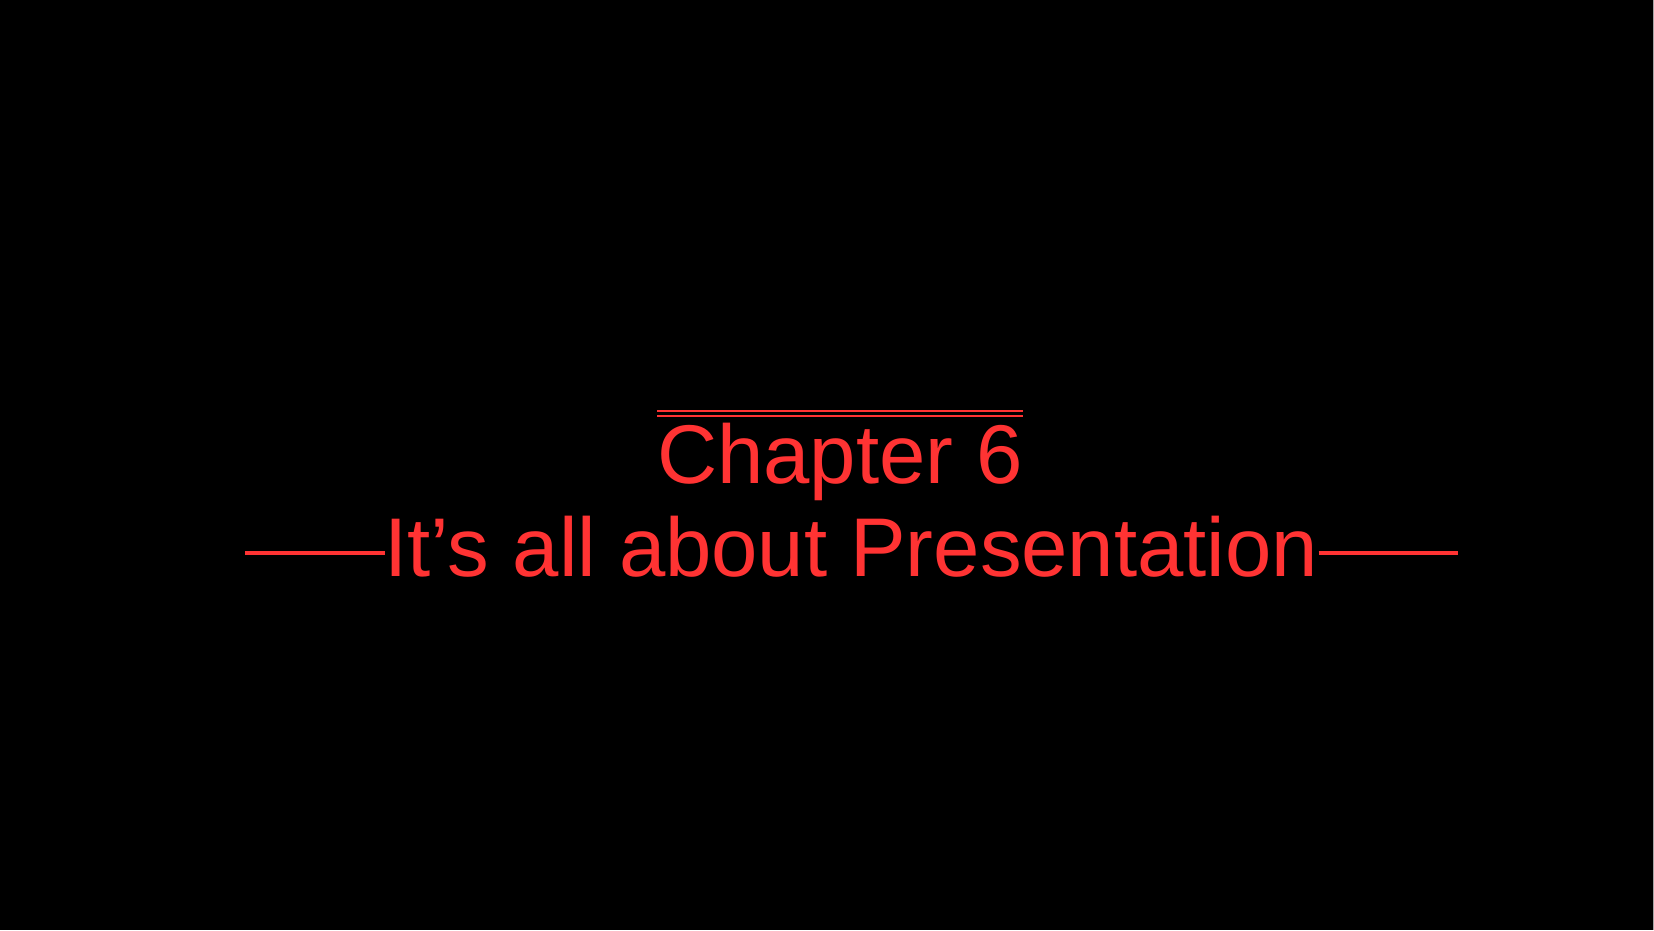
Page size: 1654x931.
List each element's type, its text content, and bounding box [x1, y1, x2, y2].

text_box Chapter 6 It’s all about Presentation [165, 401, 1516, 777]
